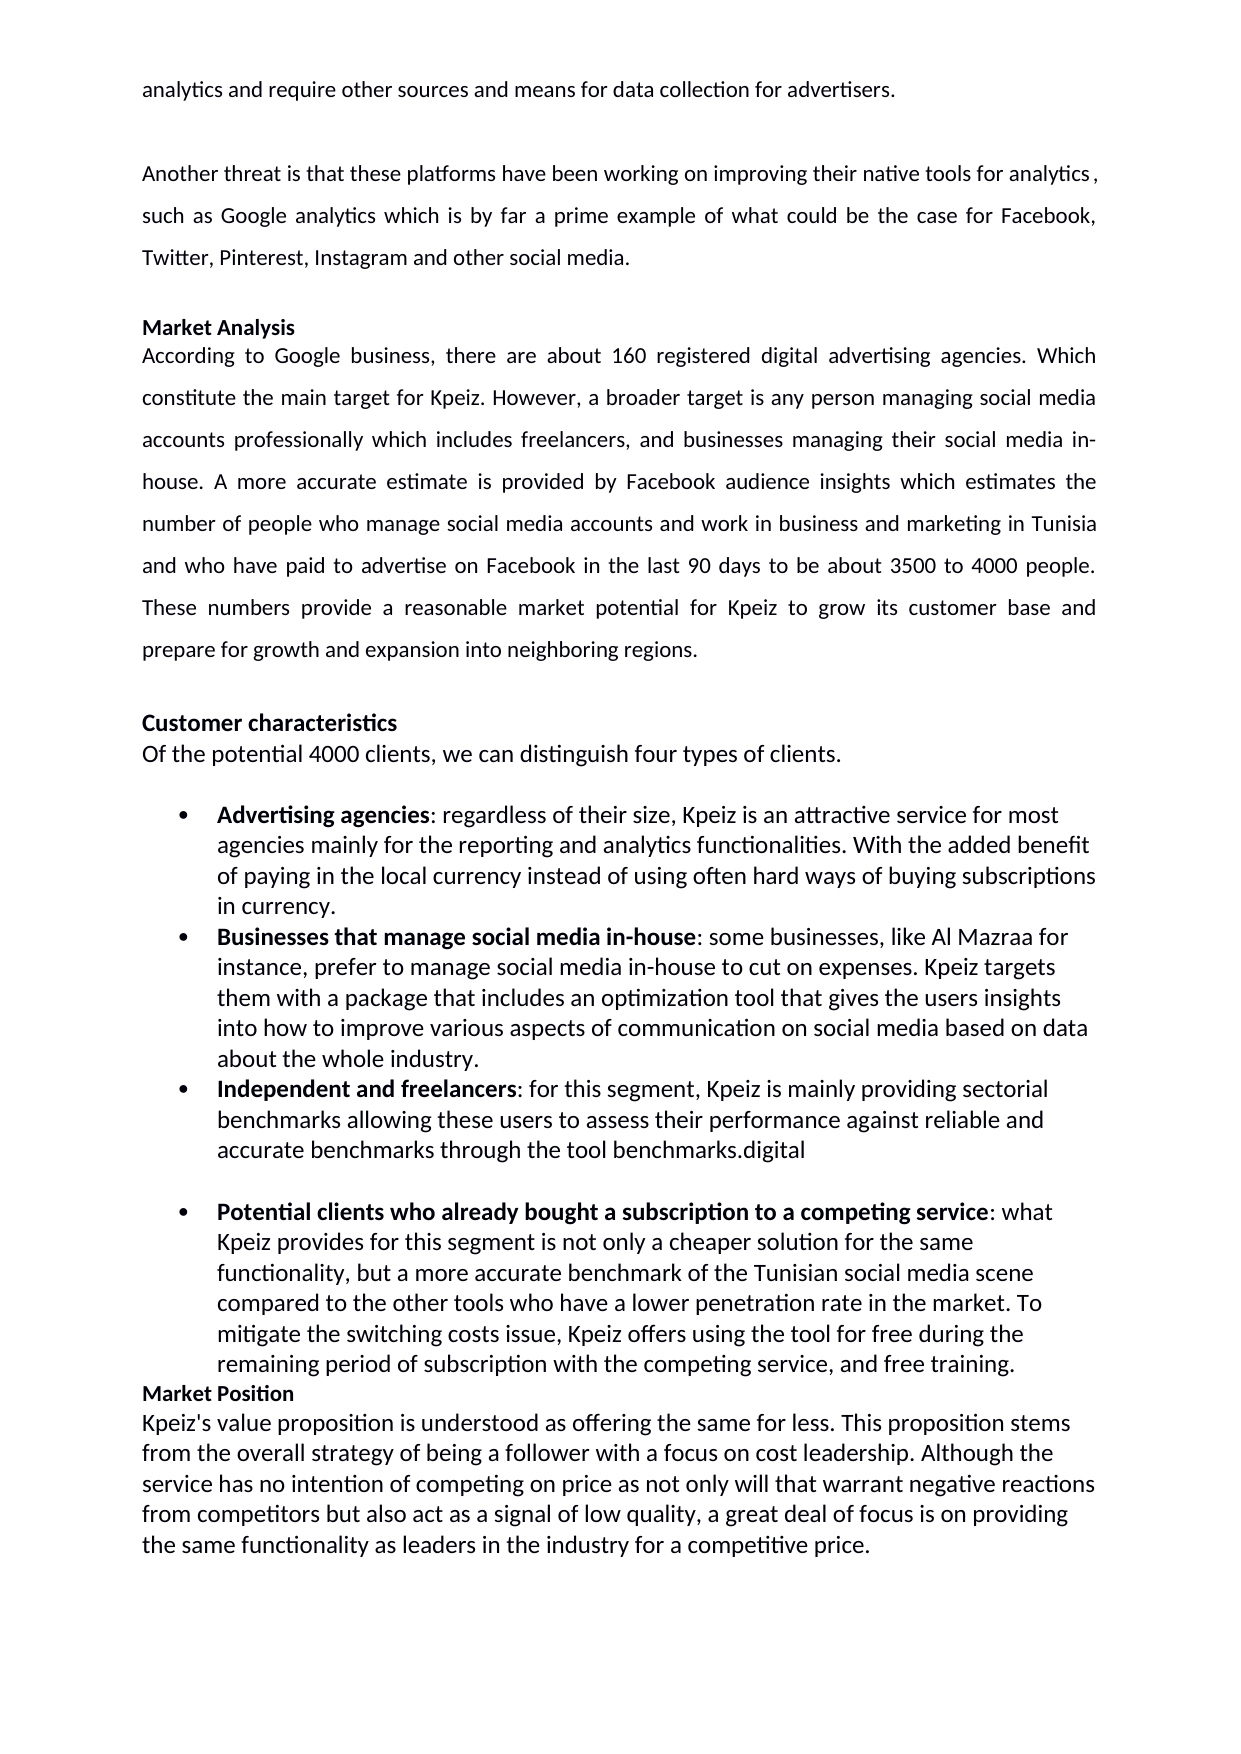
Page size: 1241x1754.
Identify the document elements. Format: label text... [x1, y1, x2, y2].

list Independent and freelancers: for this segment, Kpeiz is mainly providing sectorial benchmarks allowing these users to assess their performance against reliable and accurate benchmarks through the tool benchmarks.digital [179, 1073, 1098, 1165]
text Of the potential 4000 clients, we can distinguish four types of clients. [142, 738, 1098, 768]
list Advertising agencies: regardless of their size, Kpeiz is an attractive service for most agencies mainly for the reporting and analytics functionalities. With the added benefit of paying in the local currency instead of using often hard ways of buying subscriptions in currency. [179, 799, 1098, 921]
text Market Position [142, 1379, 1098, 1407]
list Businesses that manage social media in-house: some businesses, like Al Mazraa for instance, prefer to manage social media in-house to cut on expenses. Kpeiz targets them with a package that includes an optimization tool that gives the users insights into how to improve various aspects of communication on social media based on data about the whole industry. [179, 921, 1098, 1073]
text Another threat is that these platforms have been working on improving their native tools for analytics, such as Google analytics which is by far a prime example of what could be the case for Facebook, Twitter, Pinterest, Instagram and other social media. [142, 159, 1098, 271]
text analytics and require other sources and means for data collection for advertisers. [142, 75, 1098, 103]
text Market Analysis [142, 313, 1098, 341]
text According to Google business, there are about 160 registered digital advertising agencies. Which constitute the main target for Kpeiz. However, a broader target is any person managing social media accounts professionally which includes freelancers, and businesses managing their social media in-house. A more accurate estimate is provided by Facebook audience insights which estimates the number of people who manage social media accounts and work in business and marketing in Tunisia and who have paid to advertise on Facebook in the last 90 days to be about 3500 to 4000 people. These numbers provide a reasonable market potential for Kpeiz to grow its customer base and prepare for growth and expansion into neighboring regions. [142, 341, 1098, 663]
text Customer characteristics [142, 707, 1098, 738]
text Kpeiz's value proposition is understood as offering the same for less. This proposition stems from the overall strategy of being a follower with a focus on cost leadership. Although the service has no intention of competing on price as not only will that warrant negative reactions from competitors but also act as a signal of low quality, a great deal of focus is on providing the same functionality as leaders in the industry for a competitive price. [142, 1407, 1098, 1559]
list Potential clients who already bought a subscription to a competing service: what Kpeiz provides for this segment is not only a cheaper solution for the same functionality, but a more accurate benchmark of the Tunisian social media scene compared to the other tools who have a lower penetration rate in the market. To mitigate the switching costs issue, Kpeiz offers using the tool for free during the remaining period of subscription with the competing service, and free training. [179, 1196, 1098, 1379]
